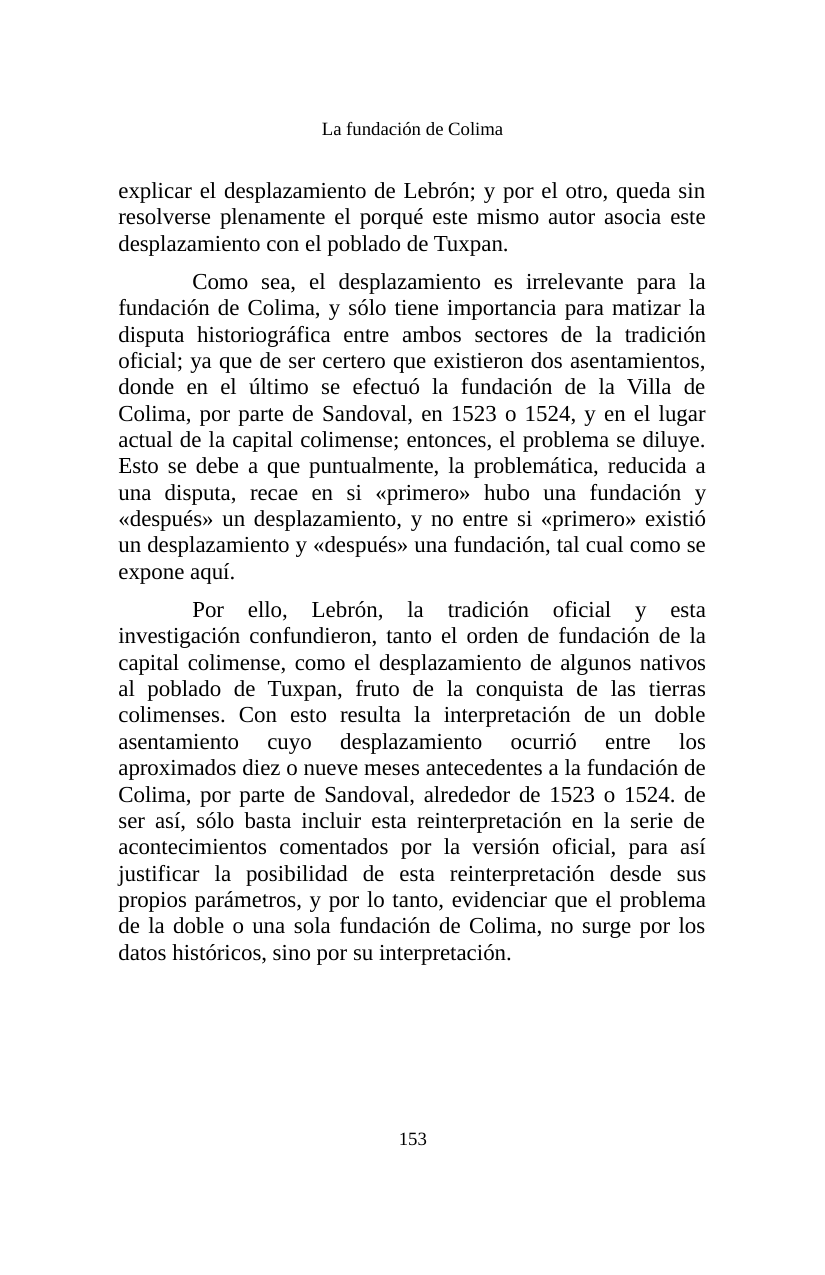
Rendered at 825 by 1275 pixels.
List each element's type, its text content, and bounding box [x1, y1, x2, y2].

text explicar el desplazamiento de Lebrón; y por el otro, queda sin resolverse plenamente el porqué este mismo autor asocia este desplazamiento con el poblado de Tuxpan. [118, 177, 707, 256]
text Como sea, el desplazamiento es irrelevante para la fundación de Colima, y sólo tiene importancia para matizar la disputa historiográfica entre ambos sectores de la tradición oficial; ya que de ser certero que existieron dos asentamientos, donde en el último se efectuó la fundación de la Villa de Colima, por parte de Sandoval, en 1523 o 1524, y en el lugar actual de la capital colimense; entonces, el problema se diluye. Esto se debe a que puntualmente, la problemática, reducida a una disputa, recae en si «primero» hubo una fundación y «después» un desplazamiento, y no entre si «primero» existió un desplazamiento y «después» una fundación, tal cual como se expone aquí. [118, 268, 707, 584]
text Por ello, Lebrón, la tradición oficial y esta investigación confundieron, tanto el orden de fundación de la capital colimense, como el desplazamiento de algunos nativos al poblado de Tuxpan, fruto de la conquista de las tierras colimenses. Con esto resulta la interpretación de un doble asentamiento cuyo desplazamiento ocurrió entre los aproximados diez o nueve meses antecedentes a la fundación de Colima, por parte de Sandoval, alrededor de 1523 o 1524. de ser así, sólo basta incluir esta reinterpretación en la serie de acontecimientos comentados por la versión oficial, para así justificar la posibilidad de esta reinterpretación desde sus propios parámetros, y por lo tanto, evidenciar que el problema de la doble o una sola fundación de Colima, no surge por los datos históricos, sino por su interpretación. [118, 596, 707, 965]
